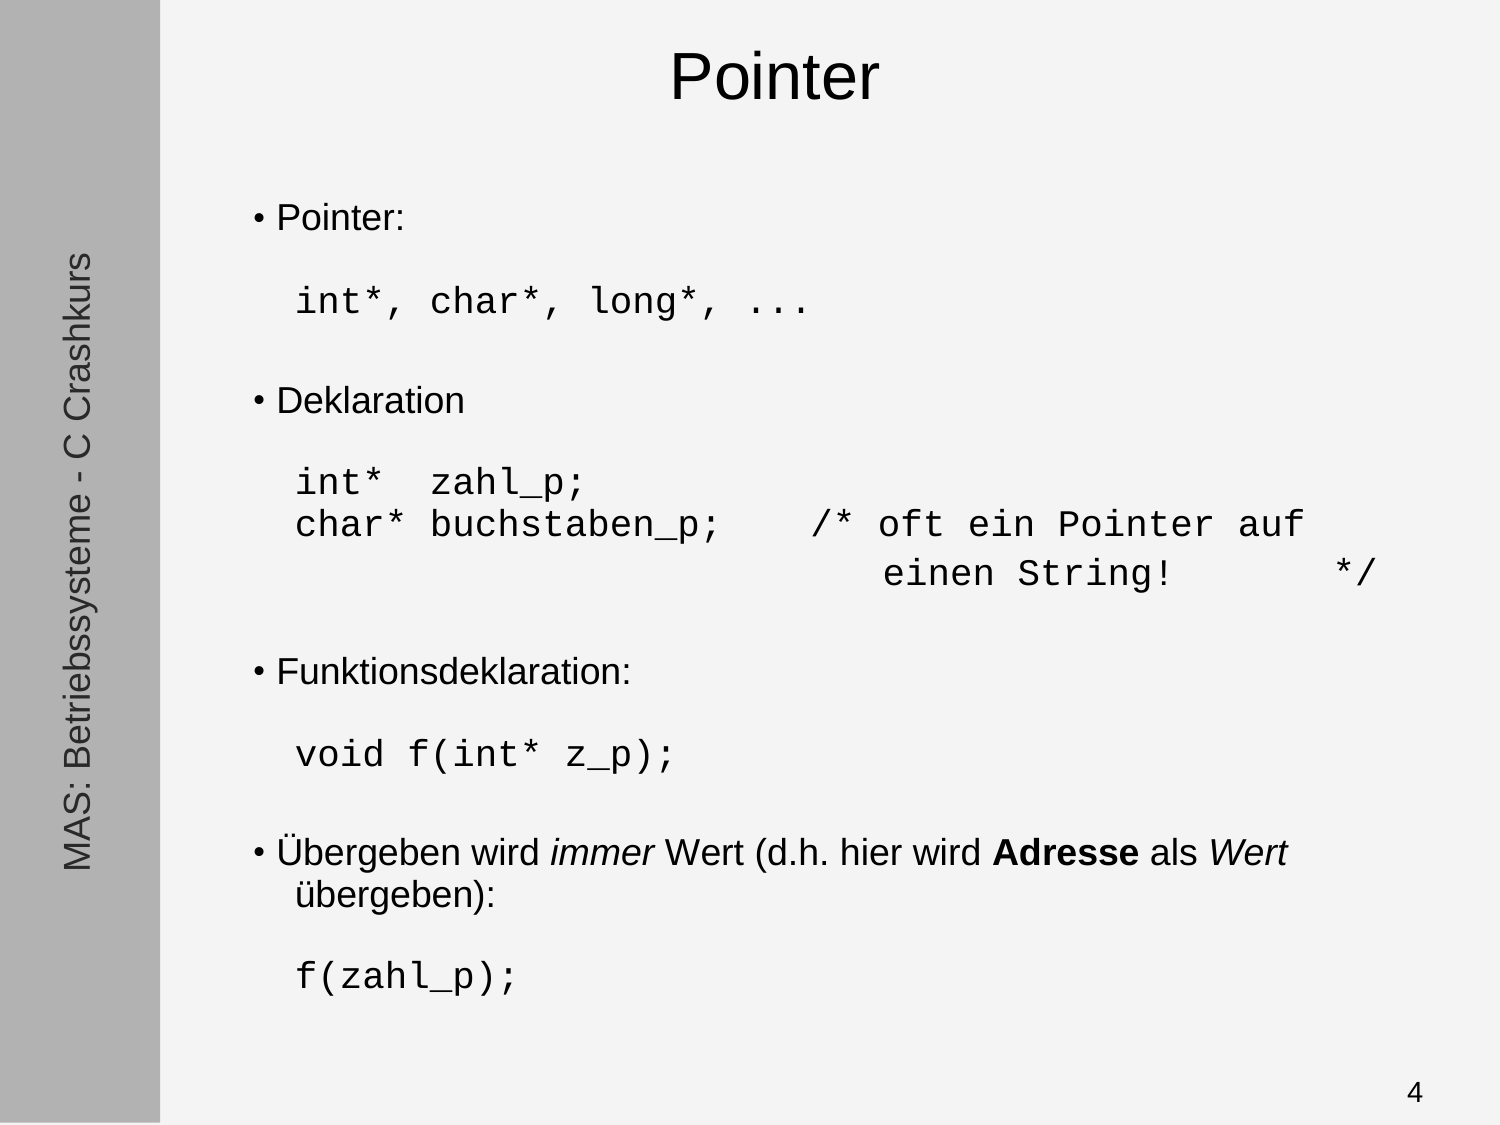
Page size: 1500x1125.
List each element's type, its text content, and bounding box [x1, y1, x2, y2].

text_box Pointer [654, 27, 896, 122]
text_box [0, 0, 160, 1122]
text_box MAS: Betriebssysteme - C Crashkurs [46, 1, 125, 1124]
text_box [1407, 1074, 1460, 1112]
text_box [212, 162, 1460, 325]
text_box Pointer: int*, char*, long*, ... Deklaration int* zahl_p; char* buchstaben_p; /* oft ein Pointer auf einen String! */ Funktionsdeklaration: void f(int* z_p); Übergeben wird immer Wert (d.h. hier wird Adresse als Wert übergeben): f(zahl_p); [237, 187, 1447, 1102]
